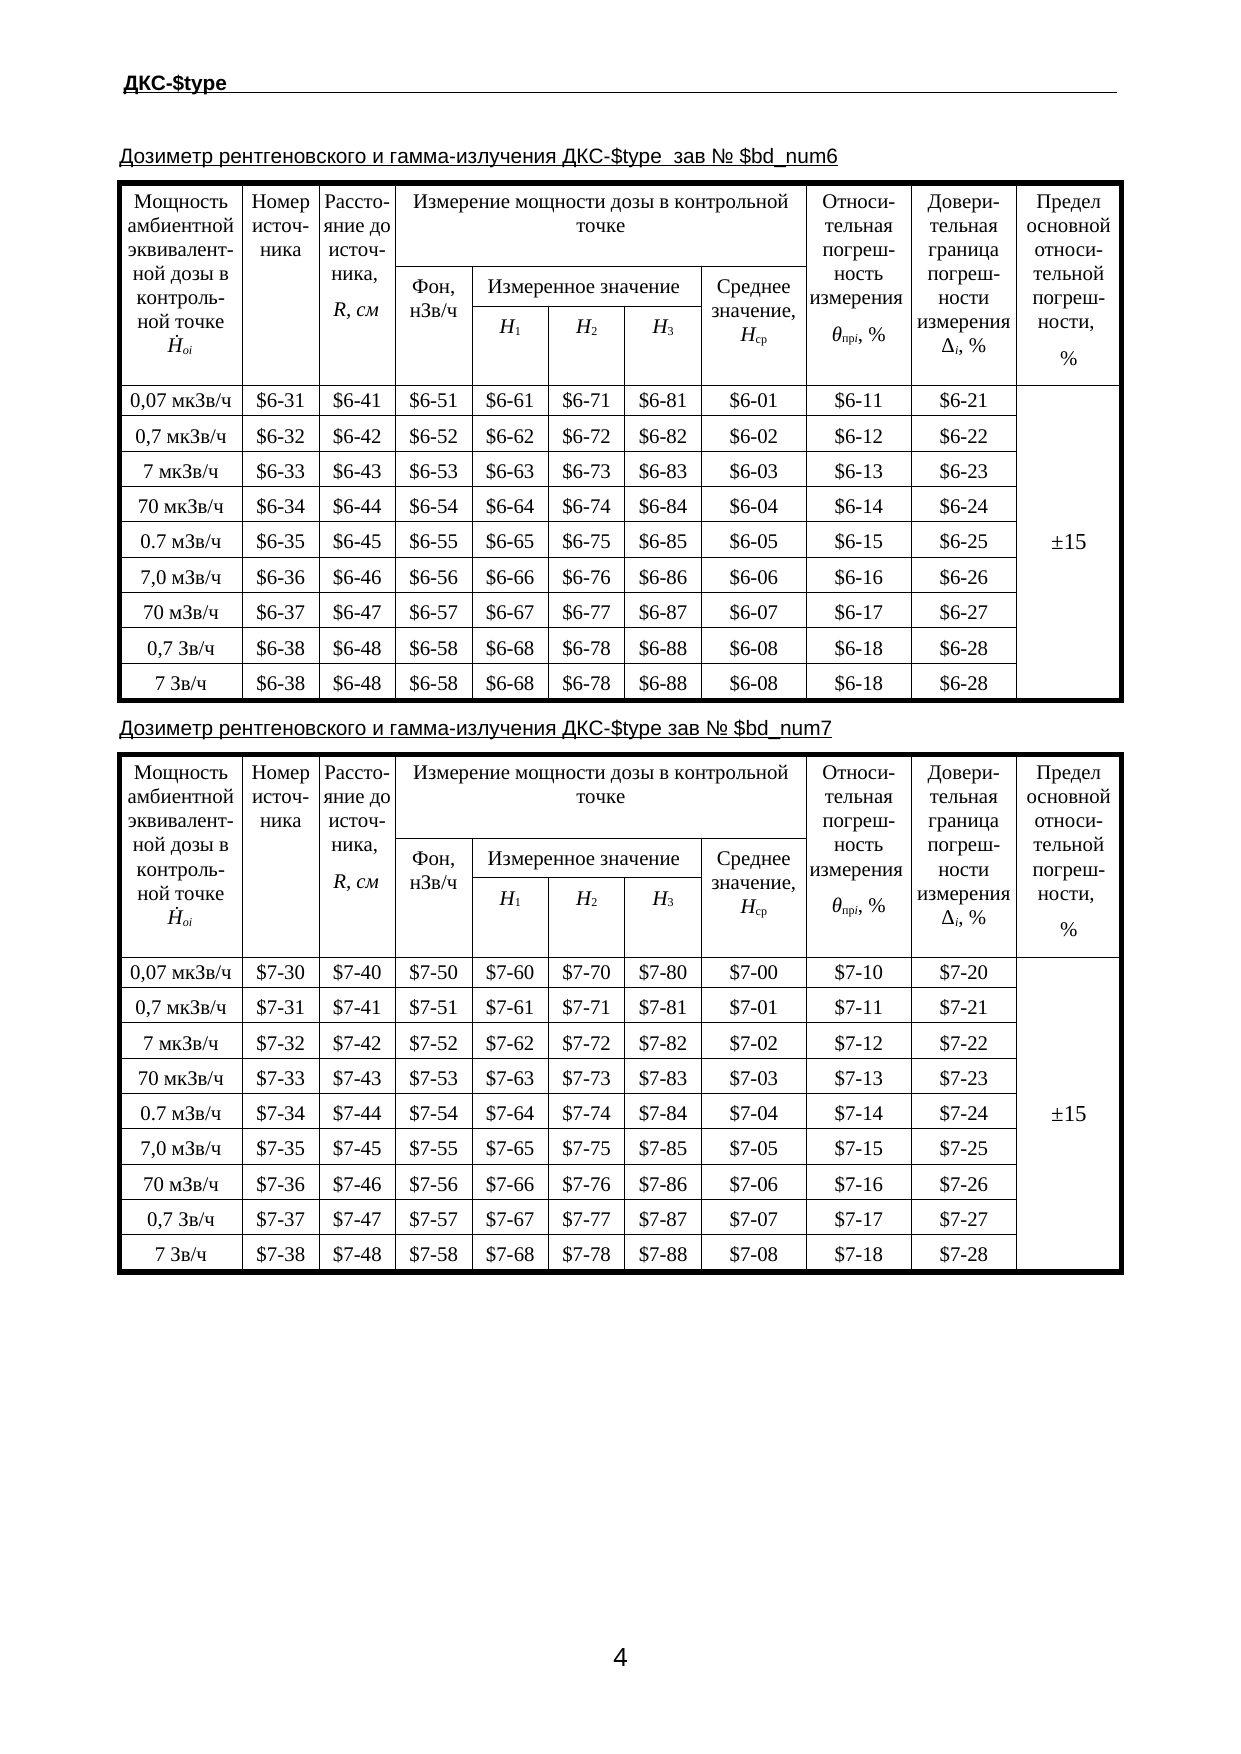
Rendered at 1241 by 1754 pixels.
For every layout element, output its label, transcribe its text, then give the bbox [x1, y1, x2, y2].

table_cell $6-17 [807, 593, 911, 627]
table_cell $7-02 [702, 1023, 806, 1057]
table_cell $6-44 [320, 487, 395, 521]
table_cell $7-64 [473, 1094, 548, 1128]
table_cell $7-32 [243, 1023, 319, 1057]
table_cell $7-65 [473, 1129, 548, 1163]
table_cell 0,7 мкЗв/ч [122, 988, 242, 1022]
table_cell $6-18 [807, 664, 911, 698]
table_cell $6-45 [320, 522, 395, 557]
table_cell $6-72 [549, 416, 624, 451]
table_cell Рассто-яние до источ-ника, R, см [320, 757, 395, 957]
table_cell $7-10 [807, 958, 911, 987]
table_cell $6-08 [702, 628, 806, 662]
table_cell Номер источ-ника [243, 757, 319, 957]
table_cell Предел основной относи-тельной погреш-ности, % [1017, 757, 1119, 957]
table_cell $7-72 [549, 1023, 624, 1057]
table_cell $7-54 [396, 1094, 472, 1128]
table_cell $7-41 [320, 988, 395, 1022]
table_cell $7-33 [243, 1059, 319, 1093]
table_cell $6-71 [549, 386, 624, 415]
table_cell $6-23 [912, 452, 1016, 486]
table_cell Фон, нЗв/ч [396, 839, 472, 957]
table_cell Фон, нЗв/ч [396, 267, 472, 385]
table_cell $6-16 [807, 558, 911, 592]
table_cell $7-05 [702, 1129, 806, 1163]
table_cell $7-35 [243, 1129, 319, 1163]
table_cell $7-21 [912, 988, 1016, 1022]
table_cell H3 [625, 307, 701, 385]
table_cell 7 мкЗв/ч [122, 452, 242, 486]
table_cell $6-36 [243, 558, 319, 592]
table_cell $6-73 [549, 452, 624, 486]
table_cell $7-75 [549, 1129, 624, 1163]
table_cell $6-68 [473, 628, 548, 662]
table_cell $7-84 [625, 1094, 701, 1128]
table_cell 70 мЗв/ч [122, 593, 242, 627]
table_cell $6-41 [320, 386, 395, 415]
table_cell $7-08 [702, 1235, 806, 1269]
table_cell $6-35 [243, 522, 319, 557]
table_cell $7-66 [473, 1165, 548, 1199]
table_cell $6-78 [549, 628, 624, 662]
table_cell H2 [549, 878, 624, 957]
table_cell $7-87 [625, 1200, 701, 1234]
table_cell 0,7 мкЗв/ч [122, 416, 242, 451]
table_cell Довери-тельная граница погреш-ности измерения Δi, % [912, 186, 1016, 385]
table_cell $6-76 [549, 558, 624, 592]
table_cell H2 [549, 307, 624, 385]
table_cell $7-13 [807, 1059, 911, 1093]
table_cell $7-36 [243, 1165, 319, 1199]
table_cell $6-21 [912, 386, 1016, 415]
table_cell $6-58 [396, 628, 472, 662]
table_cell $6-65 [473, 522, 548, 557]
table_cell $7-83 [625, 1059, 701, 1093]
table_cell $7-24 [912, 1094, 1016, 1128]
table_header Дозиметр рентгеновского и гамма-излучения ДКС-$type зав № $bd_num7 [119, 703, 1121, 752]
table_cell $7-71 [549, 988, 624, 1022]
table_cell $7-82 [625, 1023, 701, 1057]
table_cell $6-51 [396, 386, 472, 415]
table_cell $6-88 [625, 628, 701, 662]
table_cell $6-62 [473, 416, 548, 451]
table_cell $6-08 [702, 664, 806, 698]
table_cell $6-28 [912, 628, 1016, 662]
table_cell $7-20 [912, 958, 1016, 987]
table_cell $6-55 [396, 522, 472, 557]
table_cell $6-86 [625, 558, 701, 592]
table_cell $6-31 [243, 386, 319, 415]
table_cell $7-52 [396, 1023, 472, 1057]
table_cell $6-74 [549, 487, 624, 521]
table_cell $6-78 [549, 664, 624, 698]
table_cell 0.7 мЗв/ч [122, 522, 242, 557]
table_cell $7-07 [702, 1200, 806, 1234]
table_cell $7-12 [807, 1023, 911, 1057]
table_cell $6-14 [807, 487, 911, 521]
table_cell $7-76 [549, 1165, 624, 1199]
table_cell $7-40 [320, 958, 395, 987]
table_cell $6-26 [912, 558, 1016, 592]
table_cell 7,0 мЗв/ч [122, 558, 242, 592]
table_cell $6-64 [473, 487, 548, 521]
table_cell $6-53 [396, 452, 472, 486]
table_cell 0,7 Зв/ч [122, 1200, 242, 1234]
table_cell $7-15 [807, 1129, 911, 1163]
table_cell $6-61 [473, 386, 548, 415]
table_cell 7 мкЗв/ч [122, 1023, 242, 1057]
table_cell $6-01 [702, 386, 806, 415]
table_cell $7-81 [625, 988, 701, 1022]
table_cell $7-78 [549, 1235, 624, 1269]
table_cell Рассто-яние до источ-ника, R, см [320, 186, 395, 385]
table_cell $6-46 [320, 558, 395, 592]
table_cell $7-16 [807, 1165, 911, 1199]
table_cell $7-47 [320, 1200, 395, 1234]
table_cell Номер источ-ника [243, 186, 319, 385]
table_cell $6-52 [396, 416, 472, 451]
table_cell $6-68 [473, 664, 548, 698]
table_cell $6-81 [625, 386, 701, 415]
table_cell $7-45 [320, 1129, 395, 1163]
table_cell $6-13 [807, 452, 911, 486]
table_cell 0.7 мЗв/ч [122, 1094, 242, 1128]
table_cell $7-55 [396, 1129, 472, 1163]
table_cell $6-48 [320, 628, 395, 662]
table_cell $7-04 [702, 1094, 806, 1128]
table_cell $7-14 [807, 1094, 911, 1128]
table_cell $6-18 [807, 628, 911, 662]
table_cell $7-80 [625, 958, 701, 987]
table_cell 7 Зв/ч [122, 664, 242, 698]
table_cell Среднее значение, Hср [702, 267, 806, 385]
table_cell $7-18 [807, 1235, 911, 1269]
table_cell $7-58 [396, 1235, 472, 1269]
table_cell Относи-тельная погреш-ность измерения θпрi, % [807, 757, 911, 957]
table_cell $7-31 [243, 988, 319, 1022]
table_cell 70 мкЗв/ч [122, 1059, 242, 1093]
table_cell $7-06 [702, 1165, 806, 1199]
table_cell $6-66 [473, 558, 548, 592]
table_cell $7-63 [473, 1059, 548, 1093]
table_cell $6-28 [912, 664, 1016, 698]
table_cell H1 [473, 878, 548, 957]
table_cell $7-01 [702, 988, 806, 1022]
table_cell $6-43 [320, 452, 395, 486]
table_cell $7-22 [912, 1023, 1016, 1057]
table_cell $6-06 [702, 558, 806, 592]
table_cell Довери-тельная граница погреш-ности измерения Δi, % [912, 757, 1016, 957]
table_cell $7-44 [320, 1094, 395, 1128]
table_cell $6-27 [912, 593, 1016, 627]
table_cell $6-54 [396, 487, 472, 521]
table_cell $6-42 [320, 416, 395, 451]
table_cell H1 [473, 307, 548, 385]
table_cell $6-37 [243, 593, 319, 627]
table_cell $6-02 [702, 416, 806, 451]
table_cell $6-11 [807, 386, 911, 415]
table_cell $7-43 [320, 1059, 395, 1093]
table_cell $6-88 [625, 664, 701, 698]
table_cell 7 Зв/ч [122, 1235, 242, 1269]
table_cell $7-26 [912, 1165, 1016, 1199]
table_cell $7-88 [625, 1235, 701, 1269]
table_cell $6-75 [549, 522, 624, 557]
table_cell $7-28 [912, 1235, 1016, 1269]
table_cell $6-67 [473, 593, 548, 627]
table_cell $6-34 [243, 487, 319, 521]
table_cell $7-53 [396, 1059, 472, 1093]
table_cell $6-87 [625, 593, 701, 627]
table_cell $6-38 [243, 628, 319, 662]
table_cell $7-56 [396, 1165, 472, 1199]
table_cell $7-67 [473, 1200, 548, 1234]
table_cell $7-25 [912, 1129, 1016, 1163]
table_cell Предел основной относи-тельной погреш-ности, % [1017, 186, 1119, 385]
table_cell Мощность амбиентной эквивалент-ной дозы в контроль-ной точке Ḣoi [122, 186, 242, 385]
table_cell $6-48 [320, 664, 395, 698]
table_cell 0,07 мкЗв/ч [122, 386, 242, 415]
table_cell $6-05 [702, 522, 806, 557]
table_cell $7-51 [396, 988, 472, 1022]
table_cell $7-61 [473, 988, 548, 1022]
table_cell $6-12 [807, 416, 911, 451]
table_cell $7-48 [320, 1235, 395, 1269]
table_cell $7-27 [912, 1200, 1016, 1234]
table_cell $6-15 [807, 522, 911, 557]
table_cell 70 мЗв/ч [122, 1165, 242, 1199]
table_cell $6-38 [243, 664, 319, 698]
table_cell ±15 [1017, 958, 1119, 1269]
table_cell $6-25 [912, 522, 1016, 557]
table_cell $6-83 [625, 452, 701, 486]
table_cell $6-22 [912, 416, 1016, 451]
table_cell 7,0 мЗв/ч [122, 1129, 242, 1163]
table_cell $6-58 [396, 664, 472, 698]
table_cell Измерение мощности дозы в контрольной точке [396, 186, 806, 266]
table_cell Мощность амбиентной эквивалент-ной дозы в контроль-ной точке Ḣoi [122, 757, 242, 957]
table_cell $7-77 [549, 1200, 624, 1234]
table_cell Измеренное значение [473, 267, 701, 306]
table_cell $7-34 [243, 1094, 319, 1128]
table_cell $7-42 [320, 1023, 395, 1057]
table_cell $7-17 [807, 1200, 911, 1234]
table_cell $6-57 [396, 593, 472, 627]
table_cell $7-74 [549, 1094, 624, 1128]
table_cell $7-86 [625, 1165, 701, 1199]
table_cell $7-50 [396, 958, 472, 987]
table_cell $7-30 [243, 958, 319, 987]
table_cell $7-11 [807, 988, 911, 1022]
table_cell $7-73 [549, 1059, 624, 1093]
table_cell $7-85 [625, 1129, 701, 1163]
table_cell $6-82 [625, 416, 701, 451]
table_cell 0,07 мкЗв/ч [122, 958, 242, 987]
table_cell $6-33 [243, 452, 319, 486]
table_cell $6-77 [549, 593, 624, 627]
table_cell $6-24 [912, 487, 1016, 521]
table_cell $6-03 [702, 452, 806, 486]
table_cell Измерение мощности дозы в контрольной точке [396, 757, 806, 838]
table_cell $6-32 [243, 416, 319, 451]
table_cell $7-70 [549, 958, 624, 987]
table_cell $6-63 [473, 452, 548, 486]
table_cell $7-60 [473, 958, 548, 987]
table_cell $7-37 [243, 1200, 319, 1234]
table_cell $7-62 [473, 1023, 548, 1057]
table_cell $6-07 [702, 593, 806, 627]
table_cell $7-57 [396, 1200, 472, 1234]
table_cell 70 мкЗв/ч [122, 487, 242, 521]
table_header Дозиметр рентгеновского и гамма-излучения ДКС-$type зав № $bd_num6 [119, 131, 1121, 180]
table_cell $7-00 [702, 958, 806, 987]
table_cell $6-04 [702, 487, 806, 521]
table_cell $7-46 [320, 1165, 395, 1199]
table_cell Относи-тельная погреш-ность измерения θпрi, % [807, 186, 911, 385]
table_cell H3 [625, 878, 701, 957]
table_cell $7-03 [702, 1059, 806, 1093]
table_cell $6-56 [396, 558, 472, 592]
table_cell $6-85 [625, 522, 701, 557]
table_cell Измеренное значение [473, 839, 701, 877]
table_cell ±15 [1017, 386, 1119, 698]
table_cell Среднее значение, Hср [702, 839, 806, 957]
table_cell $7-68 [473, 1235, 548, 1269]
table_cell $7-23 [912, 1059, 1016, 1093]
table_cell 0,7 Зв/ч [122, 628, 242, 662]
table_cell $6-47 [320, 593, 395, 627]
table_cell $6-84 [625, 487, 701, 521]
table_cell $7-38 [243, 1235, 319, 1269]
